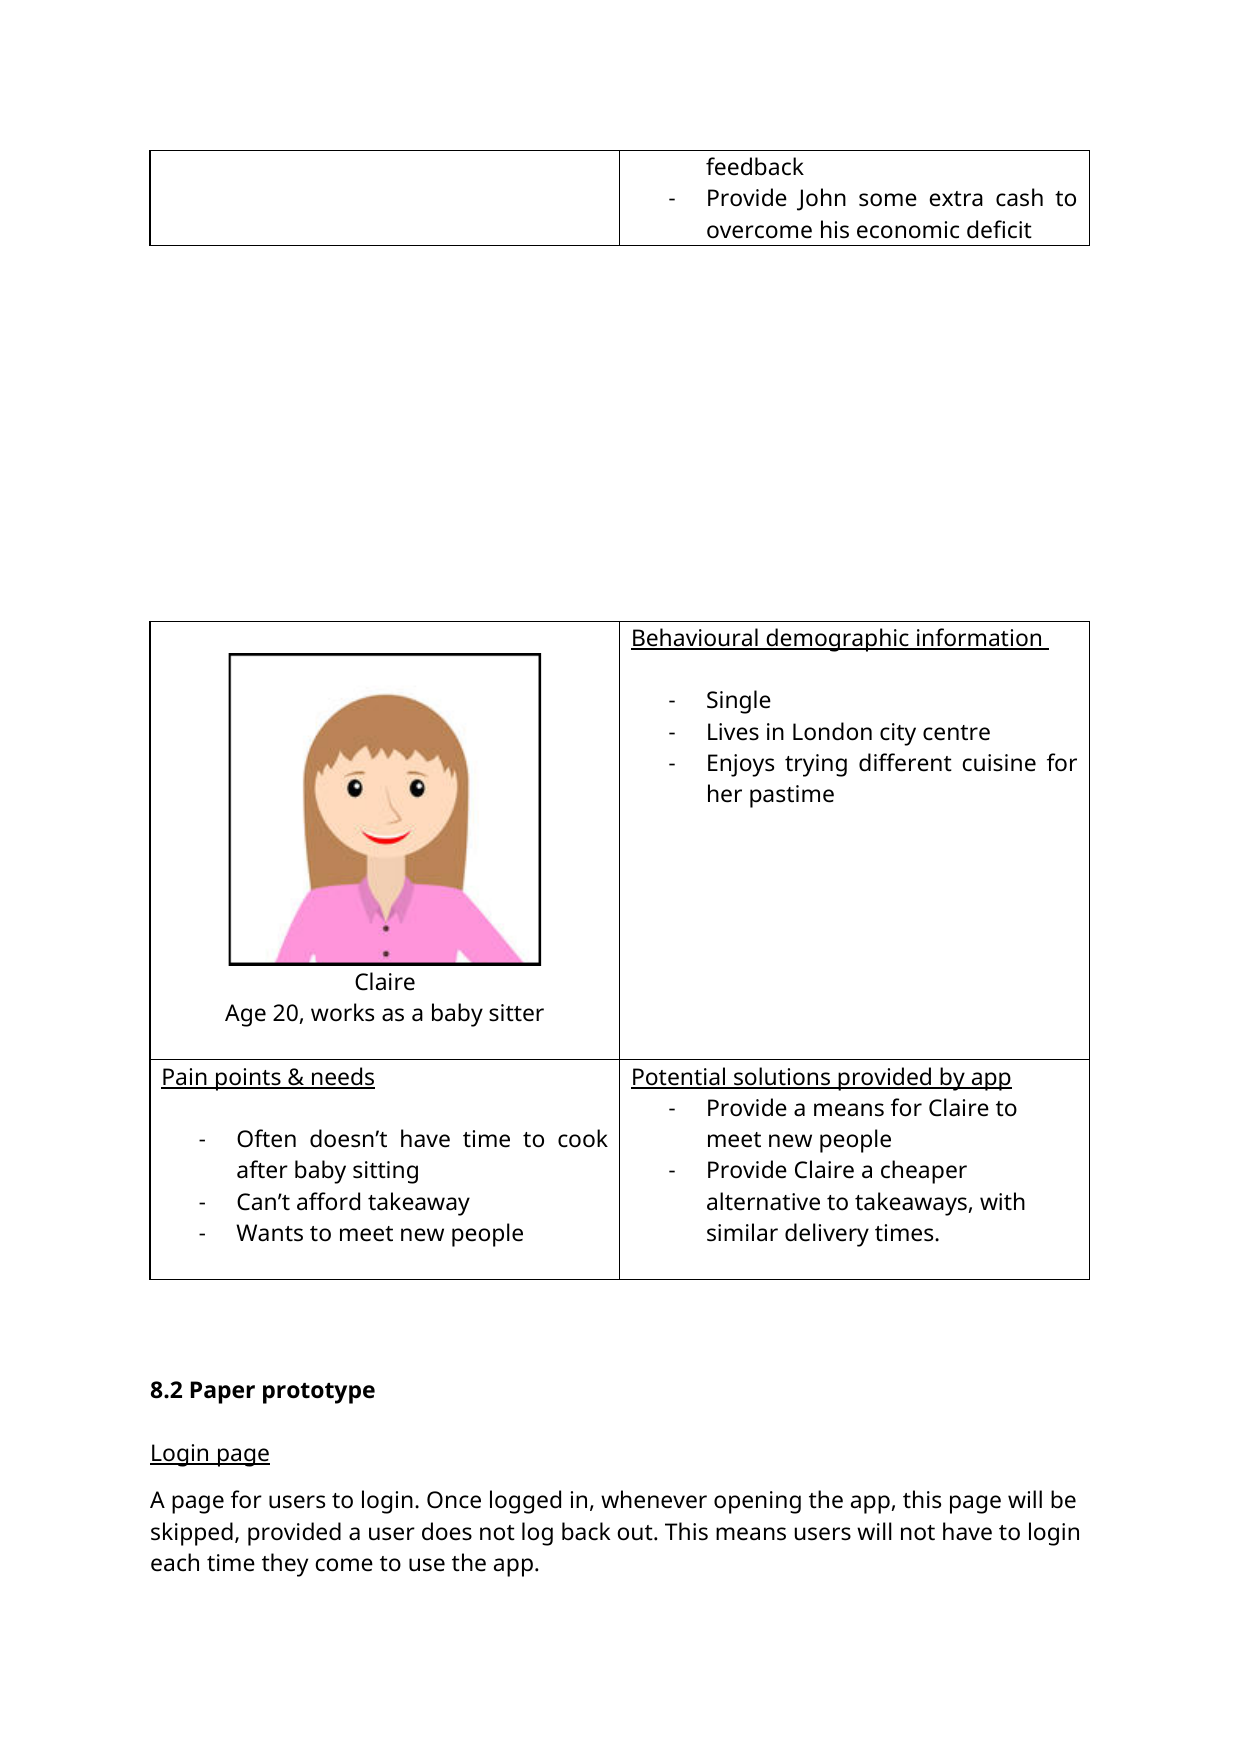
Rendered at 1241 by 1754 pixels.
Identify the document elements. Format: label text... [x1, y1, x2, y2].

text 8.2 Paper prototype [150, 1374, 1090, 1405]
table_cell Pain points & needs Often doesn’t have time to cook after baby sitting Can’t afford takeaway Wants to meet new people [151, 1060, 619, 1279]
table_cell feedback Provide John some extra cash to overcome his economic deficit [620, 151, 1089, 245]
text Login page [150, 1436, 1090, 1468]
text A page for users to login. Once logged in, whenever opening the app, this page will be skipped, provided a user does not log back out. This means users will not have to login each time they come to use the app. [150, 1484, 1090, 1578]
table_cell [151, 151, 619, 245]
table_cell Potential solutions provided by app Provide a means for Claire to meet new people Provide Claire a cheaper alternative to takeaways, with similar delivery times. [620, 1060, 1089, 1279]
table_header Behavioural demographic information Single Lives in London city centre Enjoys trying different cuisine for her pastime [620, 622, 1089, 1059]
table_header Claire Age 20, works as a baby sitter [151, 622, 619, 1059]
